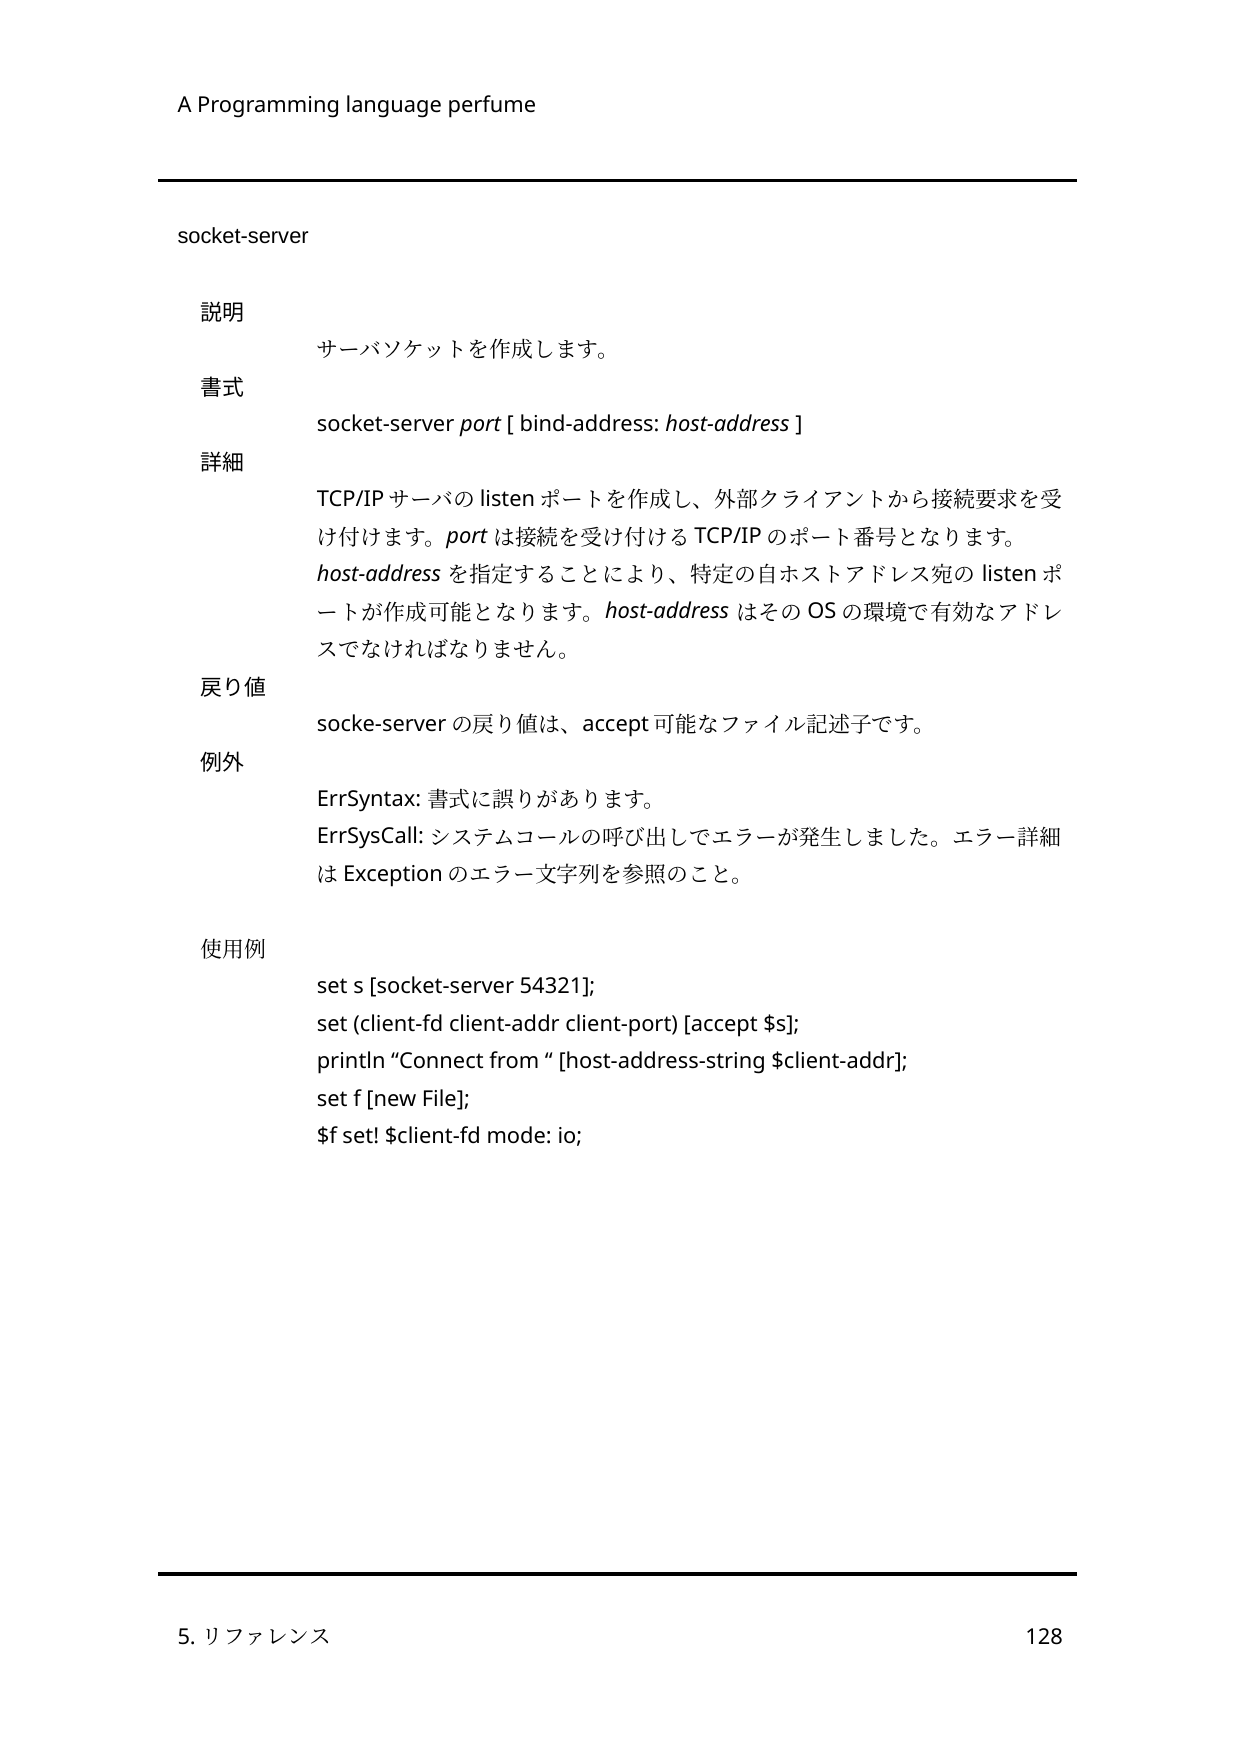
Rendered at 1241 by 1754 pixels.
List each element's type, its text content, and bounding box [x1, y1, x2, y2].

table_header サーバソケットを作成します。 [317, 292, 1063, 367]
subtitle socket-server [177, 217, 1063, 254]
table_header 説明 [200, 292, 317, 367]
table_cell 戻り値 [200, 667, 317, 742]
table_cell socke-serverの戻り値は、accept可能なファイル記述子です。 [317, 667, 1063, 742]
table_cell set s [socket-server 54321]; set (client-fd client-addr client-port) [accept $s]; println “Connect from “ [host-address-string $client-addr]; set f [new File]; $f set! $client-fd mode: io; [317, 904, 1063, 1192]
table_cell ErrSyntax: 書式に誤りがあります。 ErrSysCall: システムコールの呼び出しでエラーが発生しました。エラー詳細はExceptionのエラー文字列を参照のこと。 [317, 742, 1063, 904]
table_cell TCP/IPサーバのlistenポートを作成し、外部クライアントから接続要求を受け付けます。port は接続を受け付けるTCP/IPのポート番号となります。 host-address を指定することにより、特定の自ホストアドレス宛のlistenポートが作成可能となります。host-address はそのOSの環境で有効なアドレスでなければなりません。 [317, 442, 1063, 667]
table_cell 使用例 [200, 904, 317, 1192]
table_cell socket-server port [ bind-address: host-address ] [317, 367, 1063, 442]
table_cell 詳細 [200, 442, 317, 667]
table_cell 書式 [200, 367, 317, 442]
table_cell 例外 [200, 742, 317, 904]
